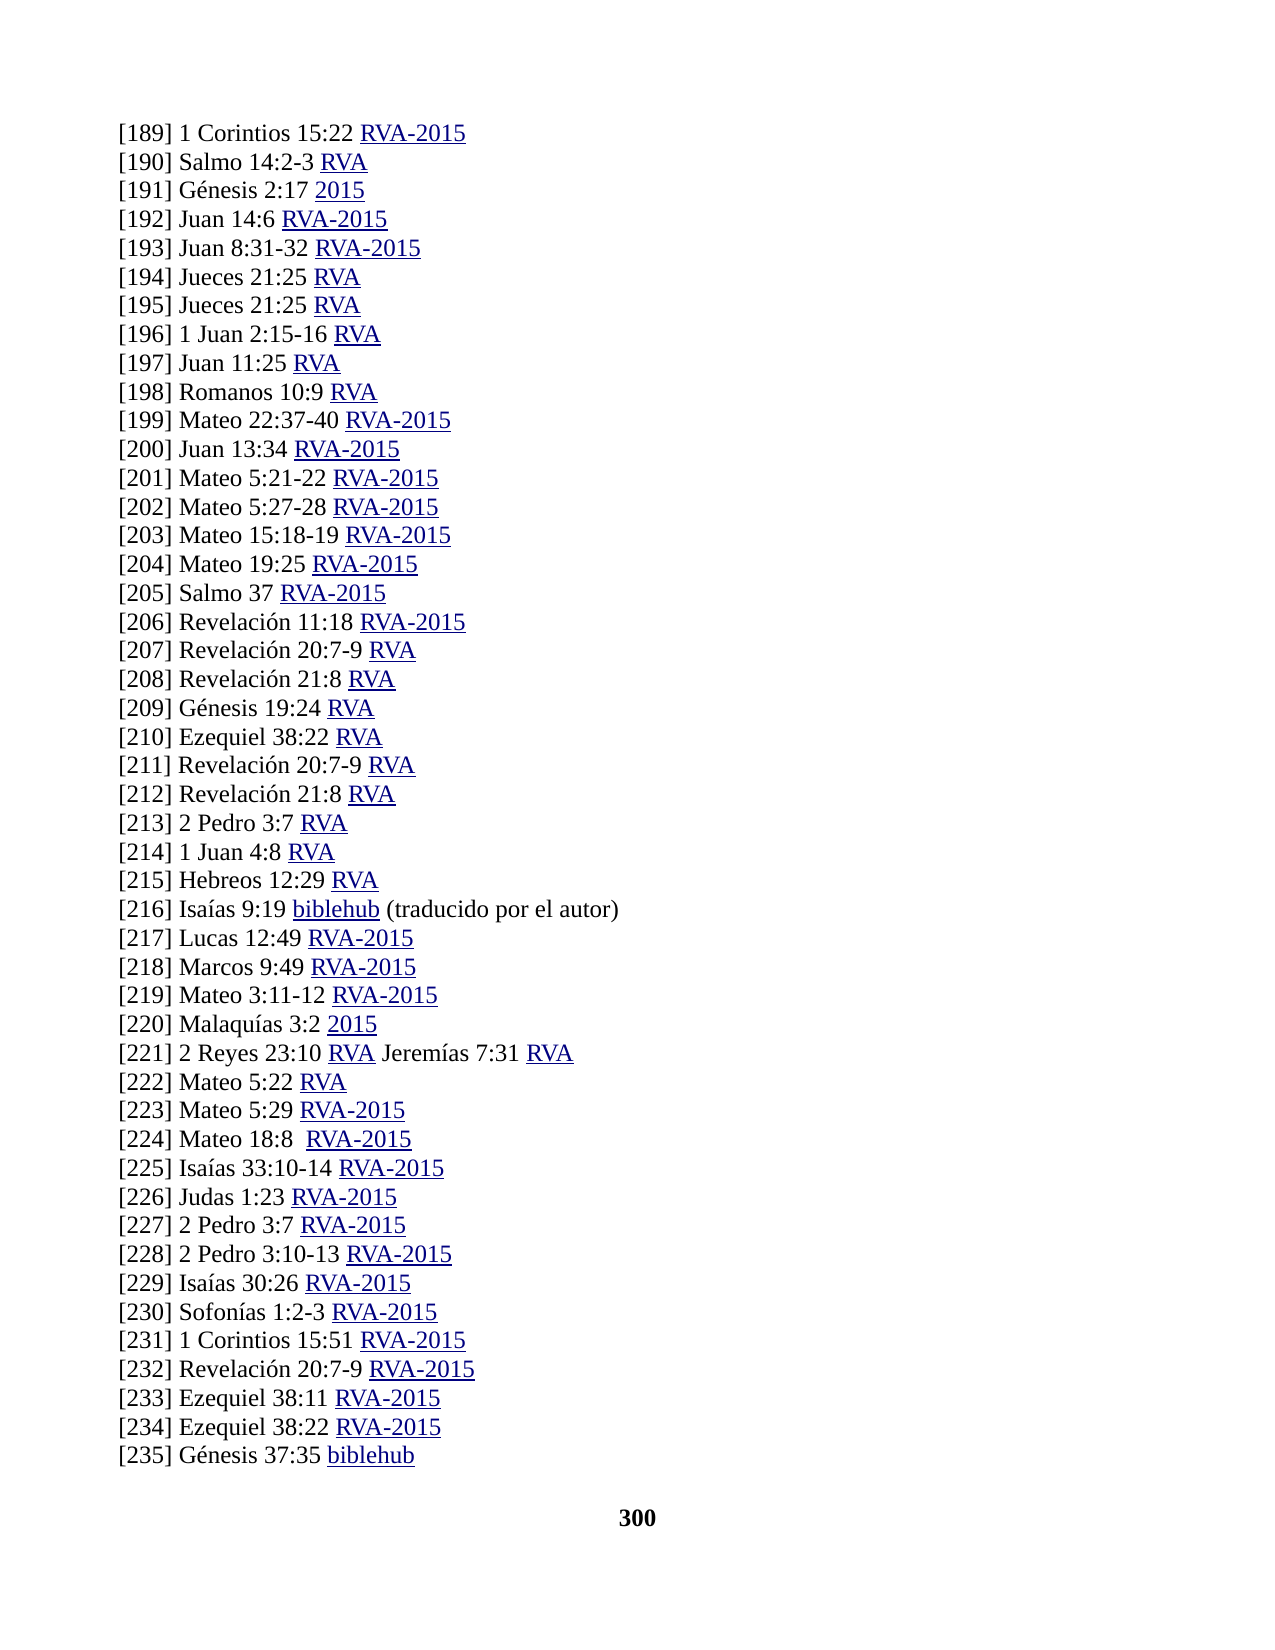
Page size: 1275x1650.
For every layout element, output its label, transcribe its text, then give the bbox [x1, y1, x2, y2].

text Lucas 12:49 RVA-2015 [118, 923, 1157, 952]
text Revelación 20:7-9 RVA [118, 751, 1157, 779]
text Mateo 19:25 RVA-2015 [118, 549, 1157, 578]
text Ezequiel 38:11 RVA-2015 [118, 1383, 1157, 1412]
text Mateo 5:27-28 RVA-2015 [118, 492, 1157, 521]
text Génesis 37:35 biblehub [118, 1441, 1157, 1469]
text Revelación 21:8 RVA [118, 779, 1157, 808]
text Juan 11:25 RVA [118, 348, 1157, 377]
text 2 Pedro 3:7 RVA-2015 [118, 1211, 1157, 1239]
text Isaías 33:10-14 RVA-2015 [118, 1153, 1157, 1182]
text 1 Juan 2:15-16 RVA [118, 319, 1157, 348]
text 2 Pedro 3:7 RVA [118, 808, 1157, 837]
text Juan 13:34 RVA-2015 [118, 434, 1157, 463]
text Revelación 20:7-9 RVA [118, 636, 1157, 664]
text Hebreos 12:29 RVA [118, 866, 1157, 894]
text Jueces 21:25 RVA [118, 262, 1157, 291]
text Malaquías 3:2 2015 [118, 1009, 1157, 1038]
text 2 Pedro 3:10-13 RVA-2015 [118, 1239, 1157, 1268]
text Mateo 22:37-40 RVA-2015 [118, 406, 1157, 434]
text Marcos 9:49 RVA-2015 [118, 952, 1157, 981]
text 1 Corintios 15:51 RVA-2015 [118, 1326, 1157, 1354]
text Romanos 10:9 RVA [118, 377, 1157, 406]
text Mateo 5:22 RVA [118, 1067, 1157, 1096]
text Génesis 2:17 2015 [118, 176, 1157, 204]
text Isaías 9:19 biblehub (traducido por el autor) [118, 894, 1157, 923]
text Ezequiel 38:22 RVA-2015 [118, 1412, 1157, 1441]
text Mateo 3:11-12 RVA-2015 [118, 981, 1157, 1009]
text Mateo 15:18-19 RVA-2015 [118, 521, 1157, 549]
text Mateo 18:8 RVA-2015 [118, 1124, 1157, 1153]
text 1 Corintios 15:22 RVA-2015 [118, 118, 1157, 147]
text Sofonías 1:2-3 RVA-2015 [118, 1297, 1157, 1326]
text Génesis 19:24 RVA [118, 693, 1157, 722]
text Ezequiel 38:22 RVA [118, 722, 1157, 751]
text Revelación 11:18 RVA-2015 [118, 607, 1157, 636]
text Mateo 5:21-22 RVA-2015 [118, 463, 1157, 492]
text Revelación 21:8 RVA [118, 664, 1157, 693]
text Salmo 37 RVA-2015 [118, 578, 1157, 607]
text 1 Juan 4:8 RVA [118, 837, 1157, 866]
text 2 Reyes 23:10 RVA Jeremías 7:31 RVA [118, 1038, 1157, 1067]
text Salmo 14:2-3 RVA [118, 147, 1157, 176]
text Isaías 30:26 RVA-2015 [118, 1268, 1157, 1297]
text Revelación 20:7-9 RVA-2015 [118, 1354, 1157, 1383]
text Juan 8:31-32 RVA-2015 [118, 233, 1157, 262]
text Mateo 5:29 RVA-2015 [118, 1096, 1157, 1124]
text Judas 1:23 RVA-2015 [118, 1182, 1157, 1211]
text Juan 14:6 RVA-2015 [118, 204, 1157, 233]
text Jueces 21:25 RVA [118, 291, 1157, 319]
